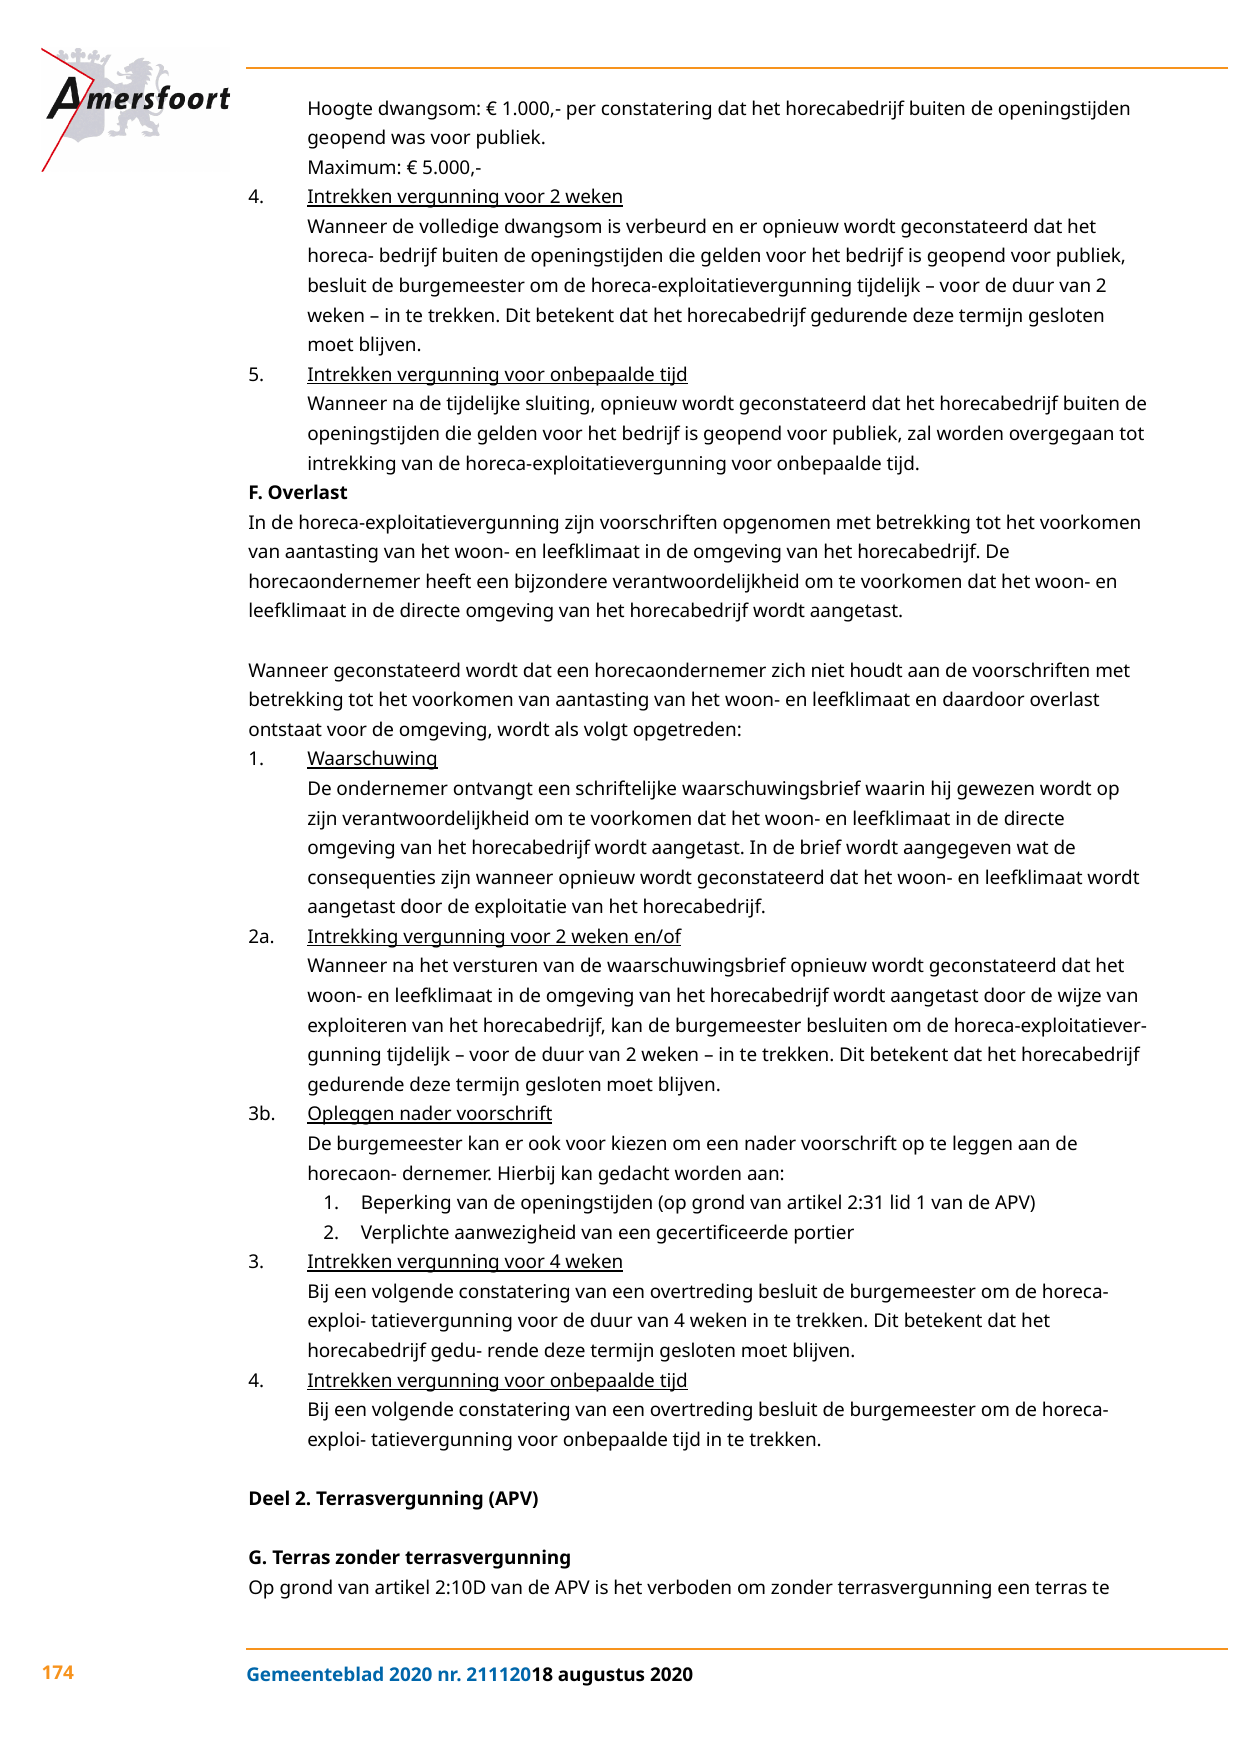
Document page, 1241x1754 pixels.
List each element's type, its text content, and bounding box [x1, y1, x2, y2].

list Beperking van de openingstijden (op grond van artikel 2:31 lid 1 van de APV) [323, 1189, 1152, 1215]
list Wanneer de volledige dwangsom is verbeurd en er opnieuw wordt geconstateerd dat het horeca- bedrijf buiten de openingstijden die gelden voor het bedrijf is geopend voor publiek, besluit de burgemeester om de horeca-exploitatievergunning tijdelijk – voor de duur van 2 weken – in te trekken. Dit betekent dat het horecabedrijf gedurende deze termijn gesloten moet blijven. [248, 213, 1152, 357]
list De ondernemer ontvangt een schriftelijke waarschuwingsbrief waarin hij gewezen wordt op zijn verantwoordelijkheid om te voorkomen dat het woon- en leefklimaat in de directe omgeving van het horecabedrijf wordt aangetast. In de brief wordt aangegeven wat de consequenties zijn wanneer opnieuw wordt geconstateerd dat het woon- en leefklimaat wordt aangetast door de exploitatie van het horecabedrijf. [248, 775, 1152, 919]
text G. Terras zonder terrasvergunning [248, 1544, 1152, 1570]
list De burgemeester kan er ook voor kiezen om een nader voorschrift op te leggen aan de horecaon- dernemer. Hierbij kan gedacht worden aan: [248, 1130, 1152, 1186]
list Verplichte aanwezigheid van een gecertificeerde portier [323, 1219, 1152, 1245]
list Waarschuwing [248, 746, 1152, 771]
list Maximum: € 5.000,- [248, 154, 1152, 180]
text In de horeca-exploitatievergunning zijn voorschriften opgenomen met betrekking tot het voorkomen van aantasting van het woon- en leefklimaat in de omgeving van het horecabedrijf. De horecaondernemer heeft een bijzondere verantwoordelijkheid om te voorkomen dat het woon- en leefklimaat in de directe omgeving van het horecabedrijf wordt aangetast. [248, 509, 1152, 623]
text F. Overlast [248, 479, 1152, 505]
list Wanneer na de tijdelijke sluiting, opnieuw wordt geconstateerd dat het horecabedrijf buiten de openingstijden die gelden voor het bedrijf is geopend voor publiek, zal worden overgegaan tot intrekking van de horeca-exploitatievergunning voor onbepaalde tijd. [248, 391, 1152, 476]
list Intrekken vergunning voor 4 weken [248, 1248, 1152, 1274]
list Intrekken vergunning voor onbepaalde tijd [248, 361, 1152, 387]
list Intrekken vergunning voor onbepaalde tijd [248, 1367, 1152, 1393]
list Wanneer na het versturen van de waarschuwingsbrief opnieuw wordt geconstateerd dat het woon- en leefklimaat in de omgeving van het horecabedrijf wordt aangetast door de wijze van exploiteren van het horecabedrijf, kan de burgemeester besluiten om de horeca-exploitatiever- gunning tijdelijk – voor de duur van 2 weken – in te trekken. Dit betekent dat het horecabedrijf gedurende deze termijn gesloten moet blijven. [248, 953, 1152, 1097]
text Op grond van artikel 2:10D van de APV is het verboden om zonder terrasvergunning een terras te [248, 1574, 1152, 1600]
text Wanneer geconstateerd wordt dat een horecaondernemer zich niet houdt aan de voorschriften met betrekking tot het voorkomen van aantasting van het woon- en leefklimaat en daardoor overlast ontstaat voor de omgeving, wordt als volgt opgetreden: [248, 657, 1152, 742]
list Hoogte dwangsom: € 1.000,- per constatering dat het horecabedrijf buiten de openingstijden geopend was voor publiek. [248, 95, 1152, 150]
list Intrekken vergunning voor 2 weken [248, 183, 1152, 209]
list Bij een volgende constatering van een overtreding besluit de burgemeester om de horeca-exploi- tatievergunning voor de duur van 4 weken in te trekken. Dit betekent dat het horecabedrijf gedu- rende deze termijn gesloten moet blijven. [248, 1278, 1152, 1363]
list Intrekking vergunning voor 2 weken en/of [248, 923, 1152, 949]
text Deel 2. Terrasvergunning (APV) [248, 1485, 1152, 1511]
list Bij een volgende constatering van een overtreding besluit de burgemeester om de horeca-exploi- tatievergunning voor onbepaalde tijd in te trekken. [248, 1396, 1152, 1452]
picture [41, 47, 231, 172]
list Opleggen nader voorschrift [248, 1101, 1152, 1126]
